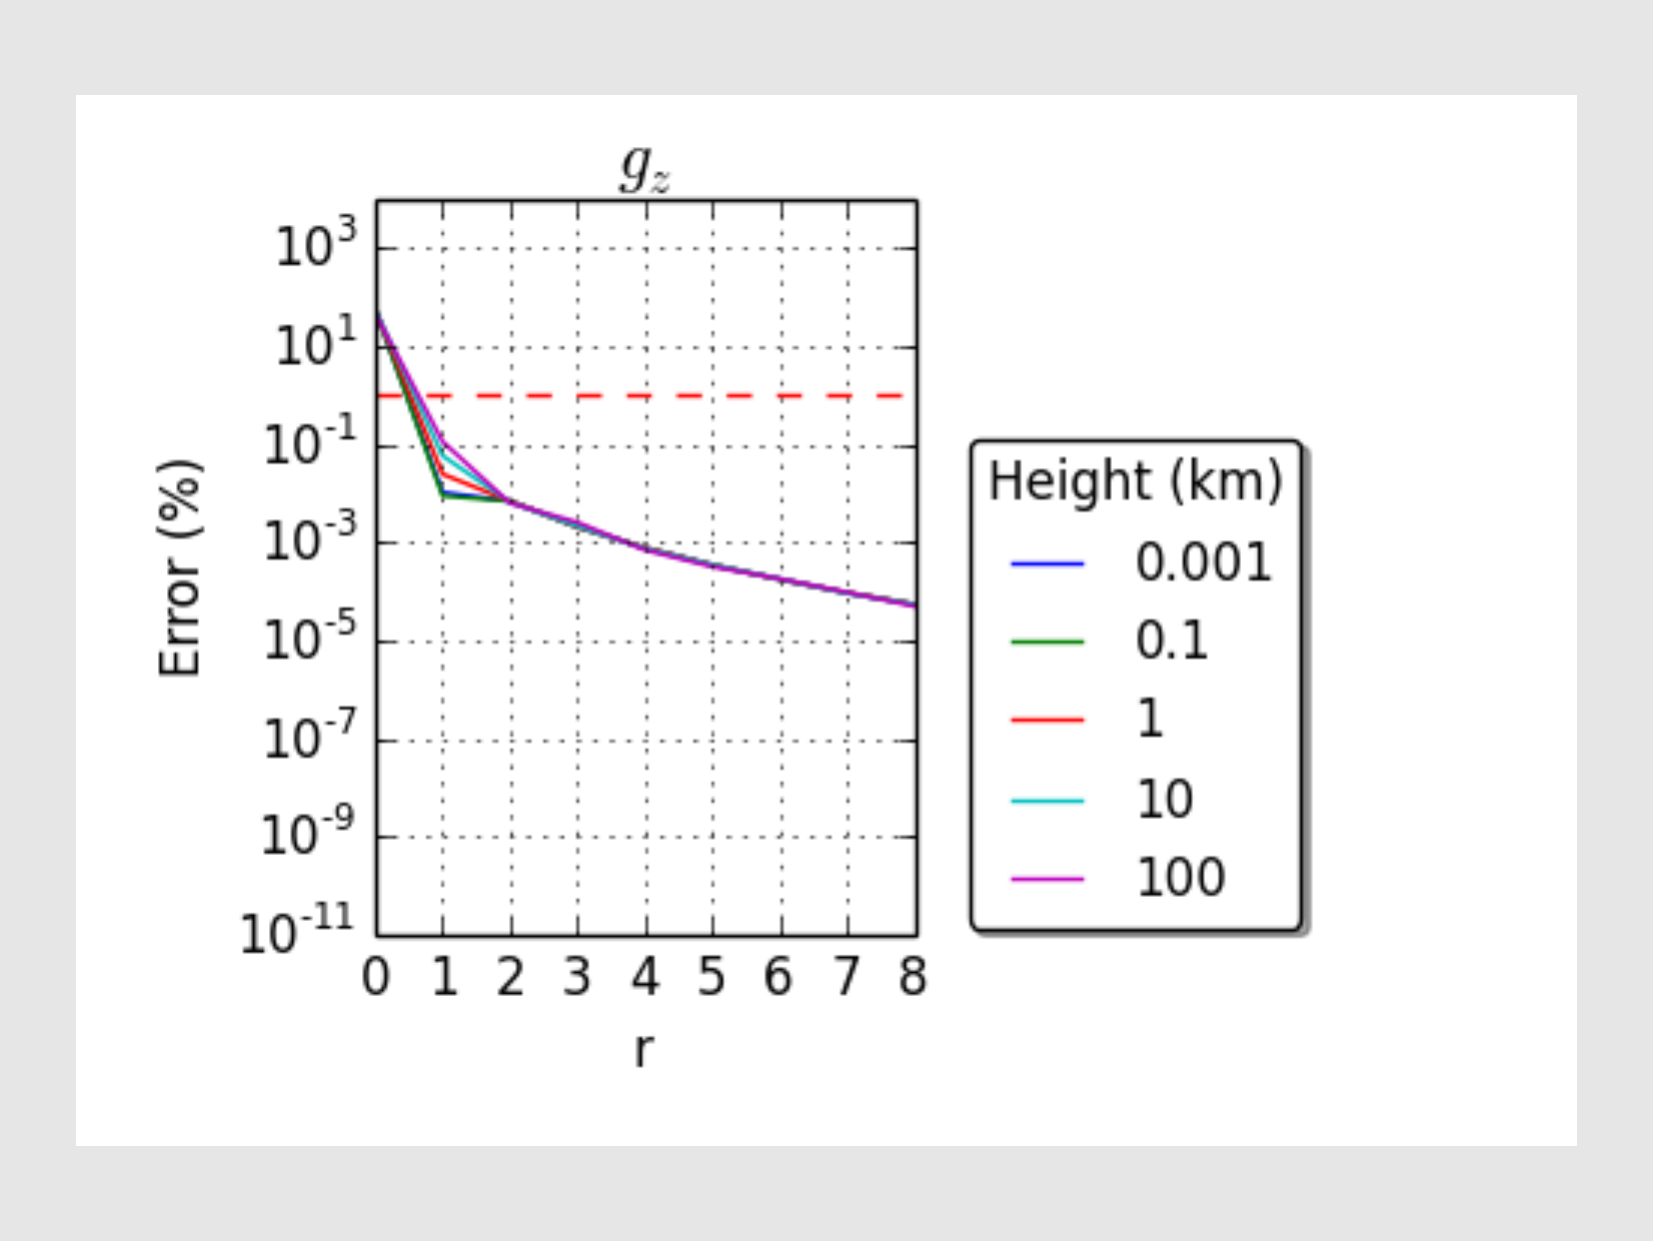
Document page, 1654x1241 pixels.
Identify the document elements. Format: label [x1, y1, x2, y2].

picture [76, 95, 1577, 1146]
